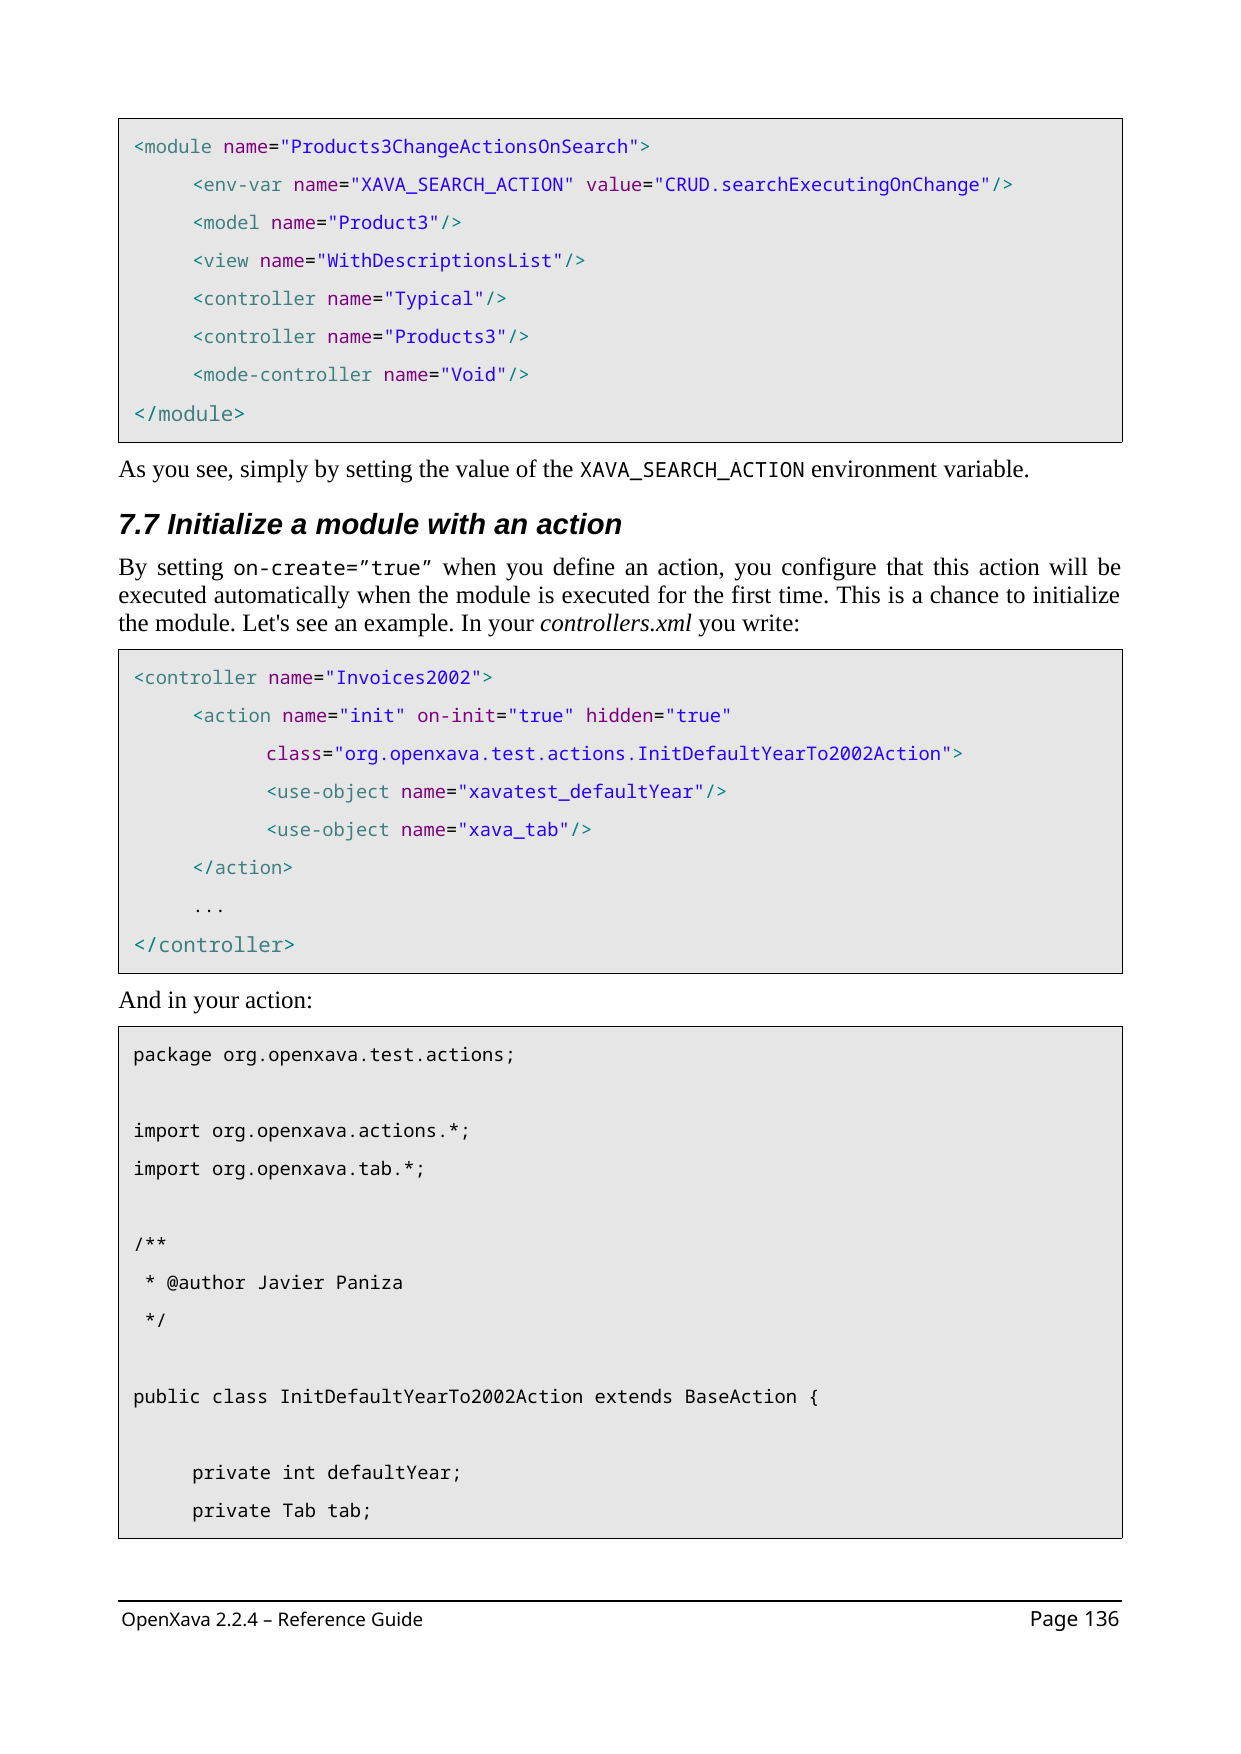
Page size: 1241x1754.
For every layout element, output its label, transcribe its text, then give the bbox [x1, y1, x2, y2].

text <controller name="Products3"/> [119, 308, 1122, 346]
text */ [119, 1292, 1122, 1330]
text <use-object name="xava_tab"/> [119, 801, 1122, 839]
text ... [119, 877, 1122, 916]
text As you see, simply by setting the value of the XAVA_SEARCH_ACTION environment variable. [118, 455, 1122, 483]
text <use-object name="xavatest_defaultYear"/> [119, 763, 1122, 801]
text <controller name="Typical"/> [119, 270, 1122, 308]
text public class InitDefaultYearTo2002Action extends BaseAction { [119, 1368, 1122, 1406]
subtitle Initialize a module with an action [118, 508, 1122, 541]
text </action> [119, 839, 1122, 877]
text </controller> [119, 916, 1122, 973]
text <model name="Product3"/> [119, 194, 1122, 232]
text <controller name="Invoices2002"> [119, 650, 1122, 687]
text <view name="WithDescriptionsList"/> [119, 232, 1122, 270]
text /** [119, 1216, 1122, 1254]
text <mode-controller name="Void"/> [119, 346, 1122, 384]
text class="org.openxava.test.actions.InitDefaultYearTo2002Action"> [119, 725, 1122, 763]
text private Tab tab; [119, 1482, 1122, 1538]
text package org.openxava.test.actions; [119, 1027, 1122, 1064]
text </module> [119, 384, 1122, 442]
text * @author Javier Paniza [119, 1254, 1122, 1292]
text By setting on-create=”true” when you define an action, you configure that this action will be executed automatically when the module is executed for the first time. This is a chance to initialize the module. Let's see an example. In your controllers.xml you write: [118, 553, 1122, 637]
text import org.openxava.tab.*; [119, 1140, 1122, 1178]
text <env-var name="XAVA_SEARCH_ACTION" value="CRUD.searchExecutingOnChange"/> [119, 156, 1122, 194]
text private int defaultYear; [119, 1444, 1122, 1482]
text <action name="init" on-init="true" hidden="true" [119, 687, 1122, 725]
text import org.openxava.actions.*; [119, 1102, 1122, 1140]
text <module name="Products3ChangeActionsOnSearch"> [119, 119, 1122, 156]
text And in your action: [118, 986, 1122, 1014]
